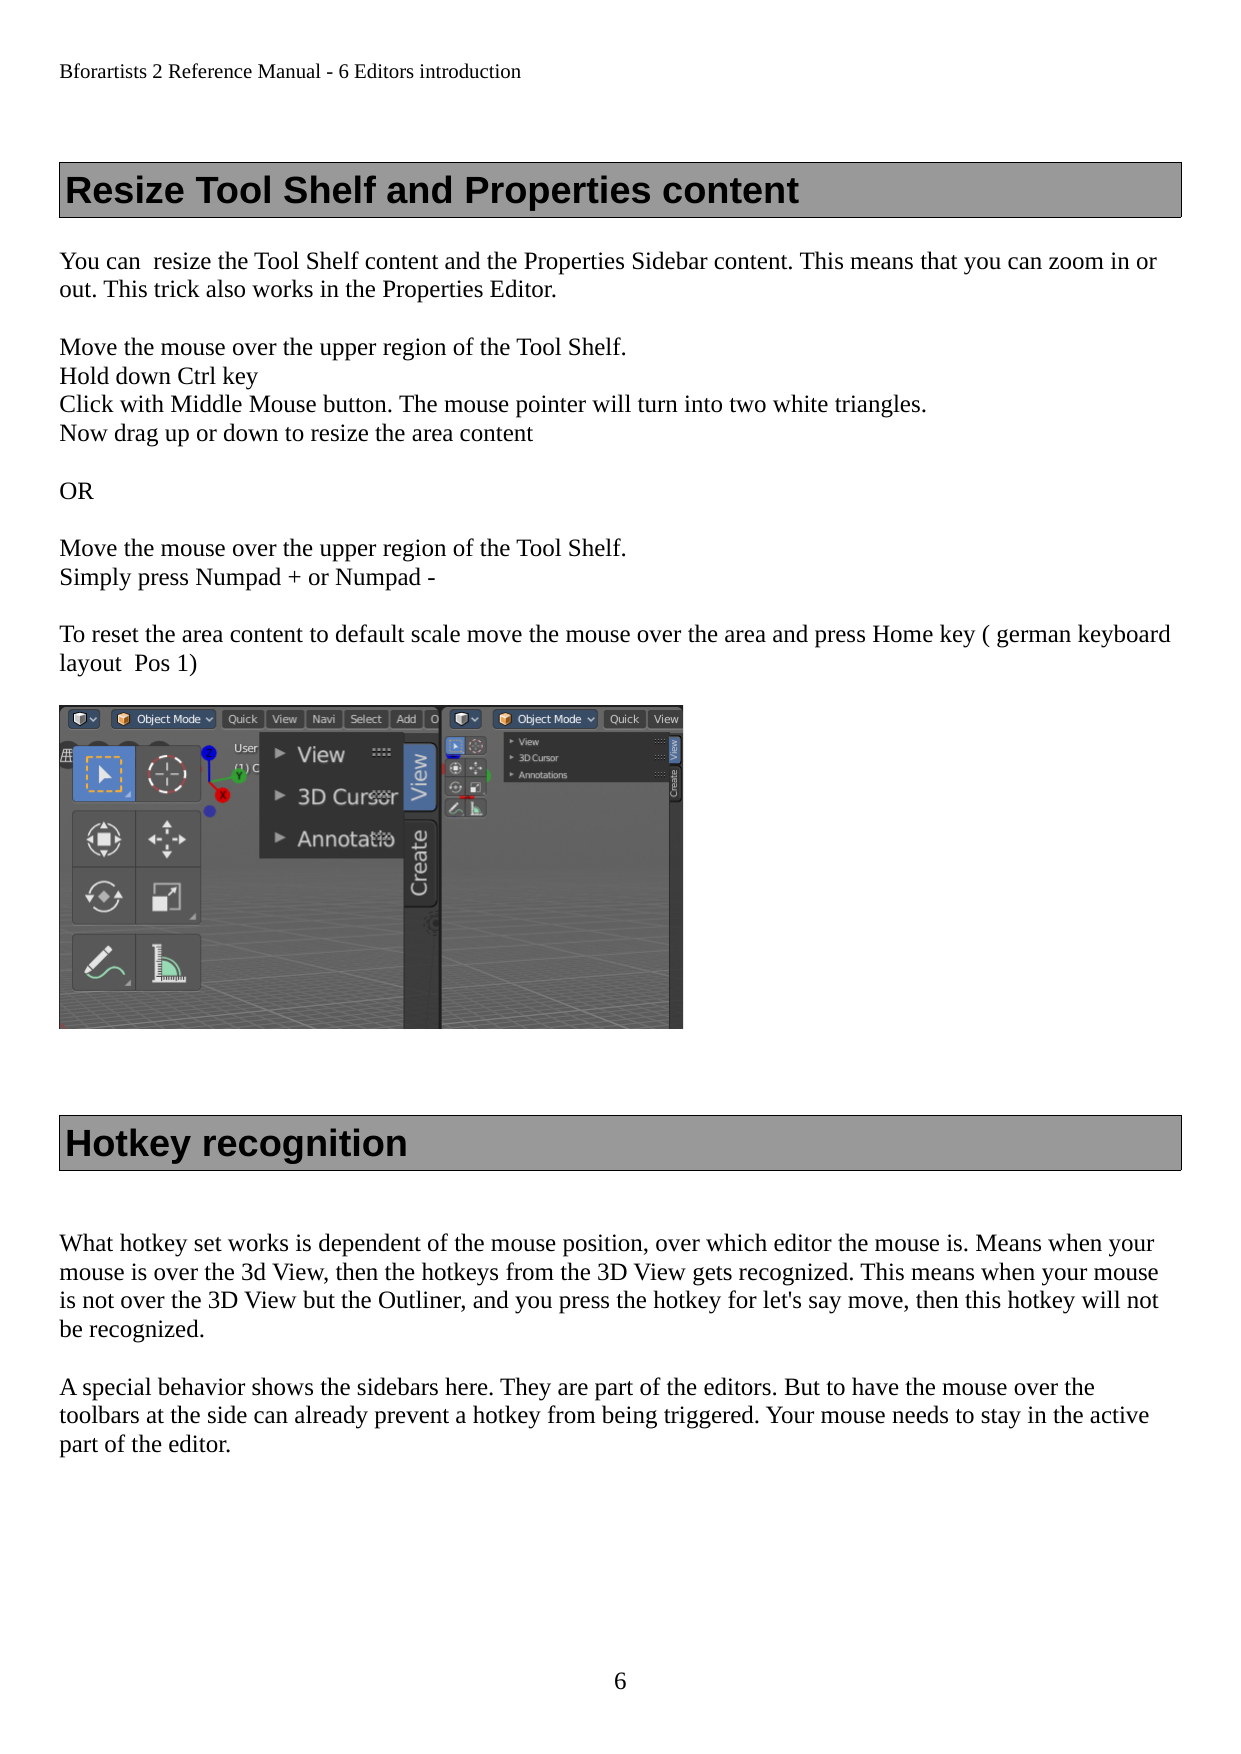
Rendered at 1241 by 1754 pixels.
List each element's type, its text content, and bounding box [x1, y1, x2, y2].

text To reset the area content to default scale move the mouse over the area and press Home key ( german keyboard layout Pos 1) [59, 591, 1181, 677]
picture [59, 705, 684, 1029]
text A special behavior shows the sidebars here. They are part of the editors. But to have the mouse over the toolbars at the side can already prevent a hotkey from being triggered. Your mouse needs to stay in the active part of the editor. [59, 1372, 1181, 1458]
table_header Hotkey recognition [60, 1116, 1181, 1170]
table_header Resize Tool Shelf and Properties content [60, 163, 1181, 217]
text What hotkey set works is dependent of the mouse position, over which editor the mouse is. Means when your mouse is over the 3d View, then the hotkeys from the 3D View gets recognized. This means when your mouse is not over the 3D View but the Outliner, and you press the hotkey for let's say move, then this hotkey will not be recognized. [59, 1228, 1181, 1343]
text You can resize the Tool Shelf content and the Properties Sidebar content. This means that you can zoom in or out. This trick also works in the Properties Editor. Move the mouse over the upper region of the Tool Shelf. Hold down Ctrl key Click with Middle Mouse button. The mouse pointer will turn into two white triangles. [59, 246, 1181, 418]
text Move the mouse over the upper region of the Tool Shelf. Simply press Numpad + or Numpad - [59, 533, 1181, 591]
text Now drag up or down to resize the area content [59, 418, 1181, 447]
text OR [59, 476, 1181, 504]
